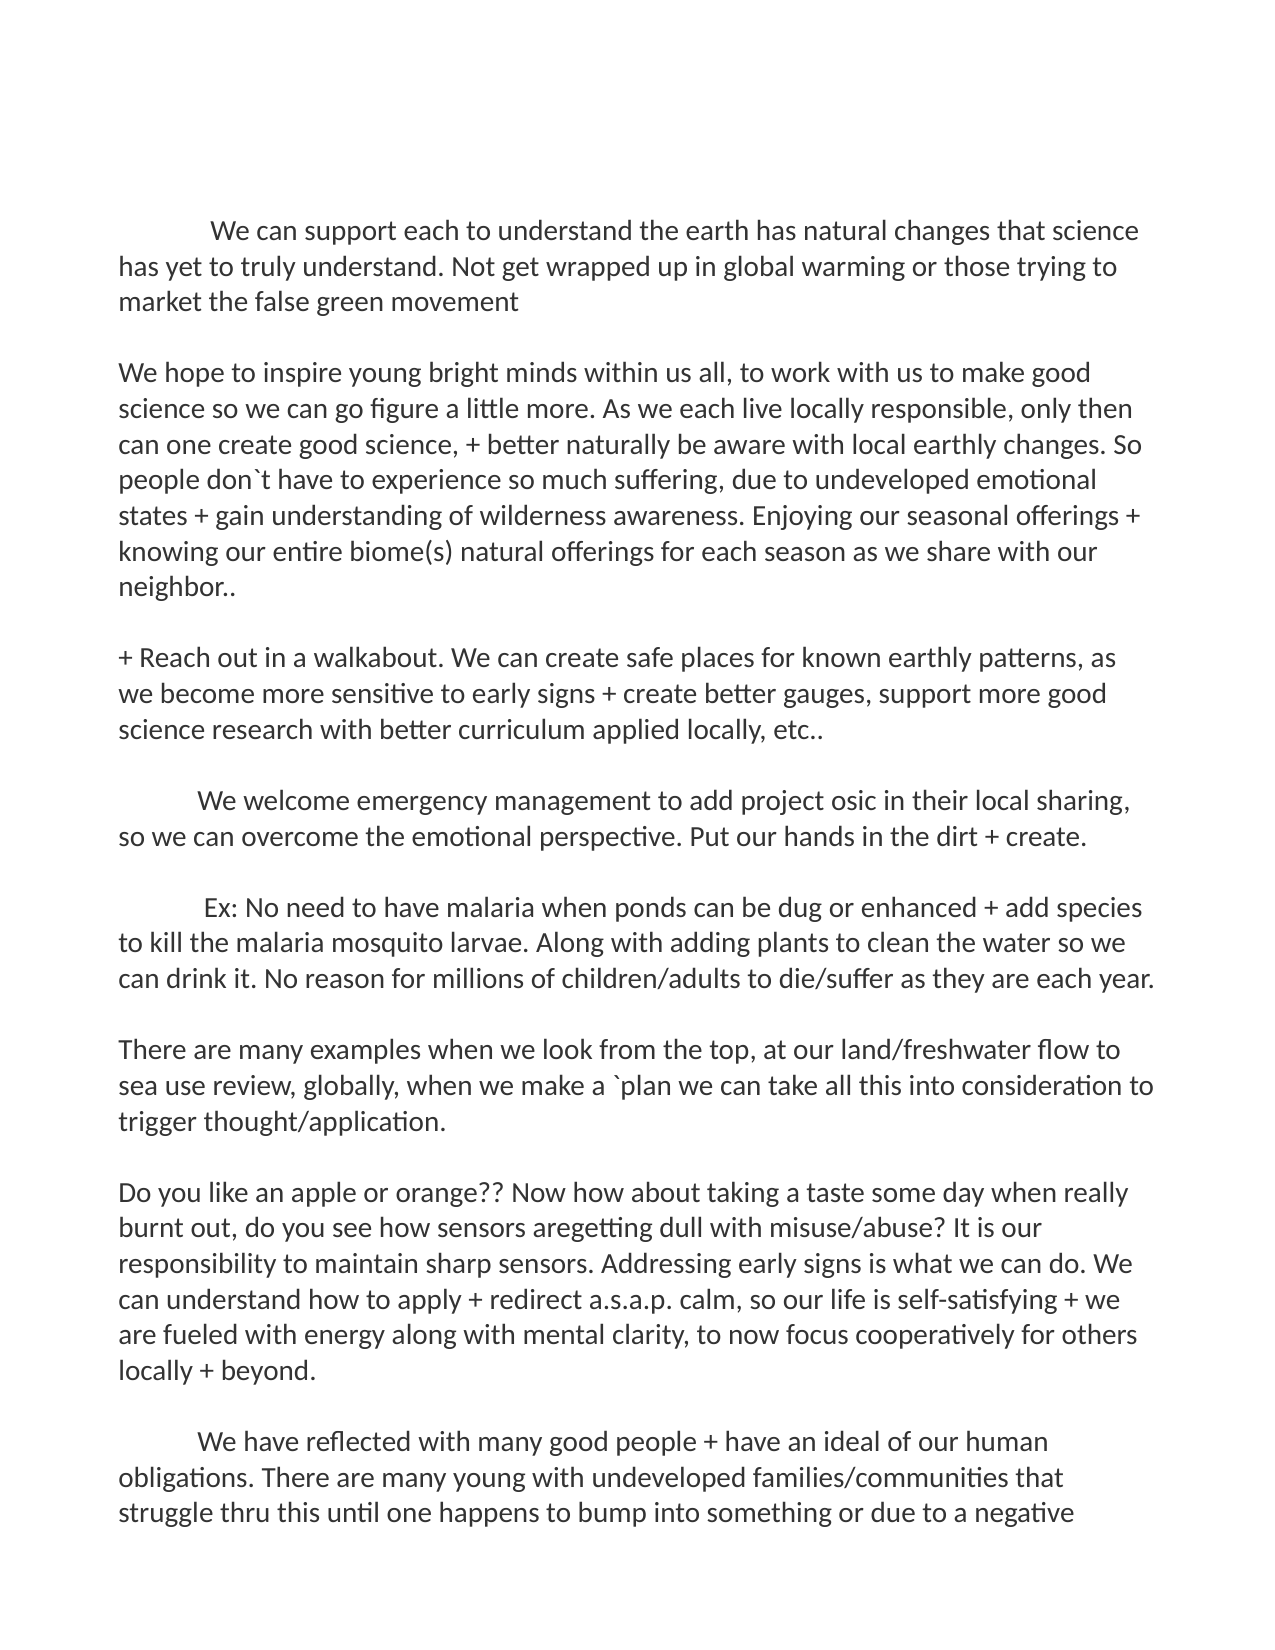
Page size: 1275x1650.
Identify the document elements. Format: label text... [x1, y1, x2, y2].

text Ex: No need to have malaria when ponds can be dug or enhanced + add species to kill the malaria mosquito larvae. Along with adding plants to clean the water so we can drink it. No reason for millions of children/adults to die/suffer as they are each year. [118, 889, 1157, 996]
text Do you like an apple or orange?? Now how about taking a taste some day when really burnt out, do you see how sensors aregetting dull with misuse/abuse? It is our responsibility to maintain sharp sensors. Addressing early signs is what we can do. We can understand how to apply + redirect a.s.a.p. calm, so our life is self-satisfying + we are fueled with energy along with mental clarity, to now focus cooperatively for others locally + beyond. [118, 1174, 1157, 1388]
text We have reflected with many good people + have an ideal of our human obligations. There are many young with undeveloped families/communities that struggle thru this until one happens to bump into something or due to a negative [118, 1423, 1157, 1530]
text + Reach out in a walkabout. We can create safe places for known earthly patterns, as we become more sensitive to early signs + create better gauges, support more good science research with better curriculum applied locally, etc.. [118, 639, 1157, 746]
text We hope to inspire young bright minds within us all, to work with us to make good science so we can go figure a little more. As we each live locally responsible, only then can one create good science, + better naturally be aware with local earthly changes. So people don`t have to experience so much suffering, due to undeveloped emotional states + gain understanding of wilderness awareness. Enjoying our seasonal offerings + knowing our entire biome(s) natural offerings for each season as we share with our neighbor.. [118, 354, 1157, 604]
text There are many examples when we look from the top, at our land/freshwater flow to sea use review, globally, when we make a `plan we can take all this into consideration to trigger thought/application. [118, 1031, 1157, 1138]
text We welcome emergency management to add project osic in their local sharing, so we can overcome the emotional perspective. Put our hands in the dirt + create. [118, 782, 1157, 853]
text We can support each to understand the earth has natural changes that science has yet to truly understand. Not get wrapped up in global warming or those trying to market the false green movement [118, 212, 1157, 319]
